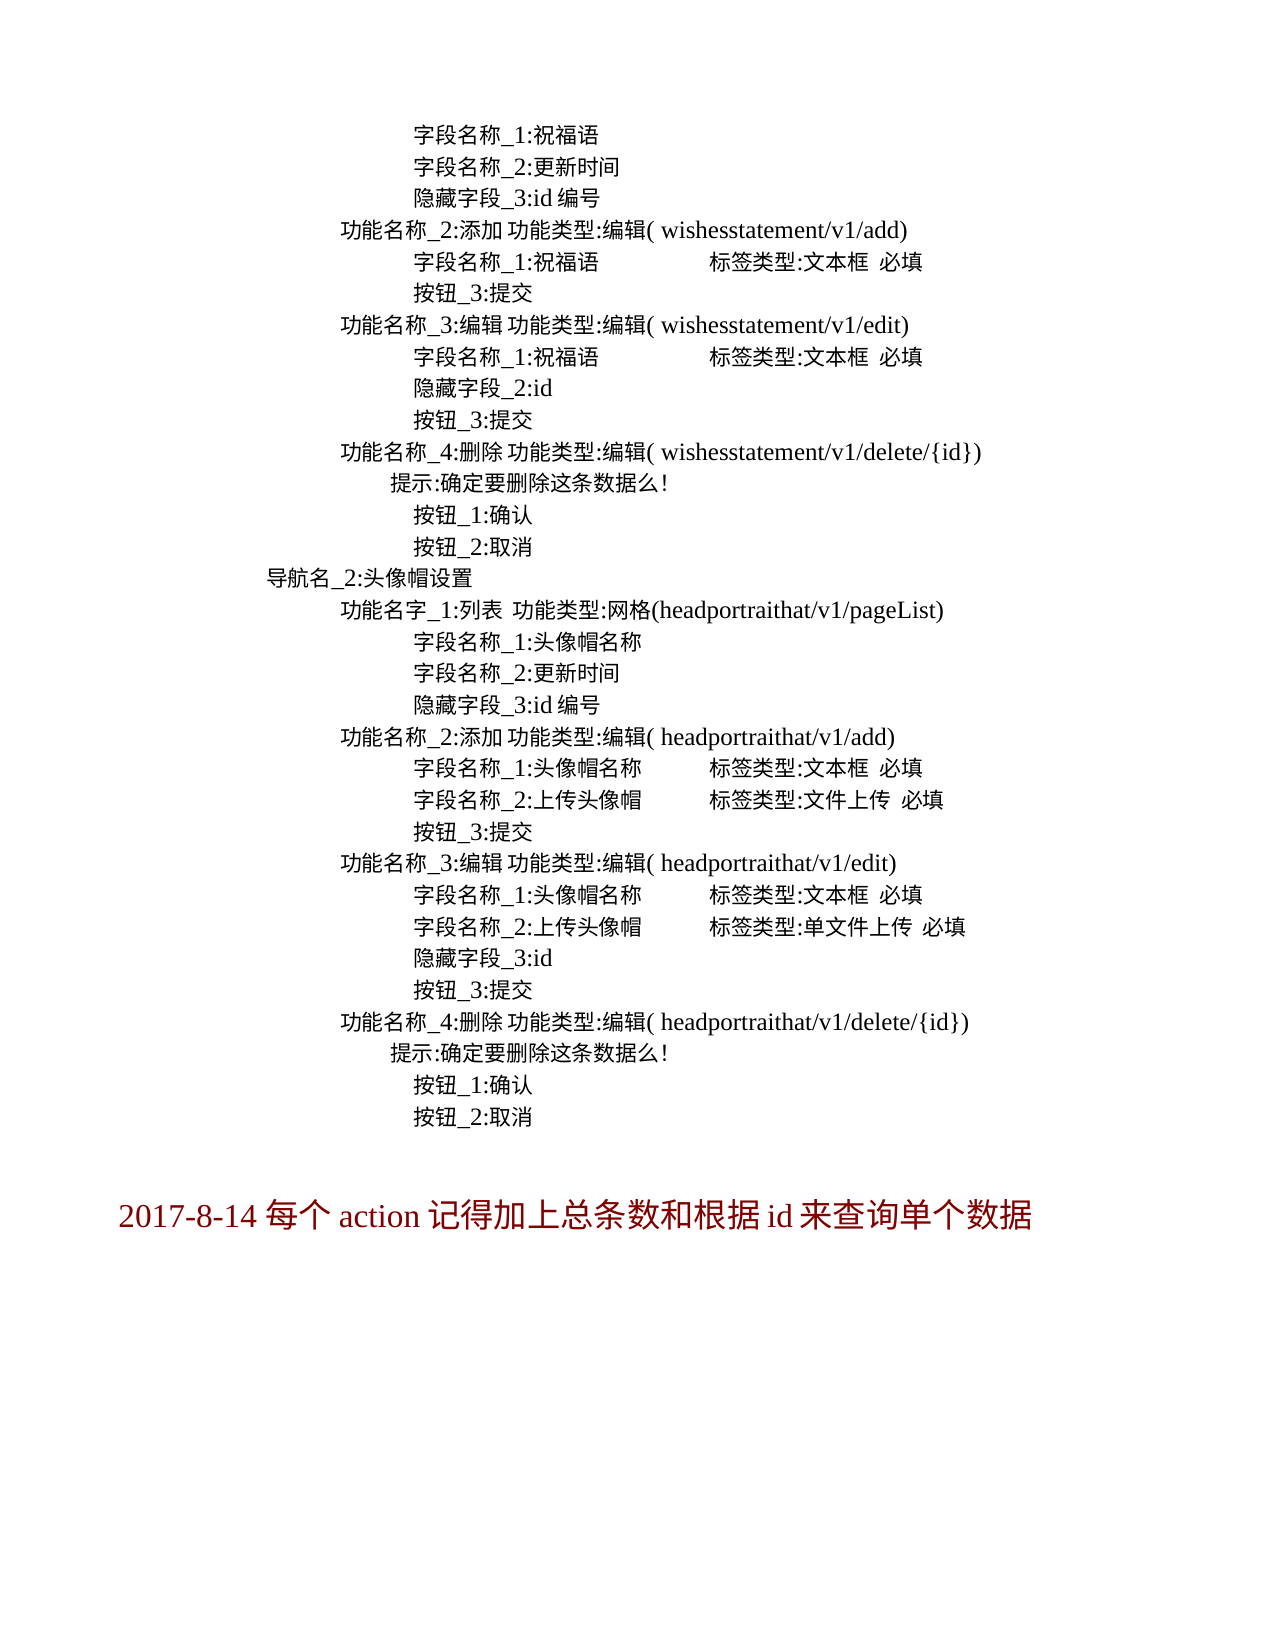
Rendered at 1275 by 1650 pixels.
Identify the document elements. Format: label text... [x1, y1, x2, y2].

text 隐藏字段_3:id编号 [118, 688, 1157, 720]
text 按钮_3:提交 [118, 276, 1157, 308]
text 隐藏字段_2:id [118, 371, 1157, 403]
text 字段名称_1:头像帽名称 标签类型:文本框 必填 [118, 751, 1157, 783]
text 提示:确定要删除这条数据么！ [118, 466, 1157, 498]
text 功能名称_2:添加 功能类型:编辑( headportraithat/v1/add) [118, 720, 1157, 751]
text 按钮_2:取消 [118, 1100, 1157, 1131]
text 按钮_1:确认 [118, 498, 1157, 530]
text 字段名称_2:更新时间 [118, 656, 1157, 688]
text 隐藏字段_3:id [118, 941, 1157, 973]
text 功能名称_3:编辑 功能类型:编辑( headportraithat/v1/edit) [118, 846, 1157, 878]
text 功能名称_4:删除 功能类型:编辑( headportraithat/v1/delete/{id}) [118, 1005, 1157, 1036]
text 功能名字_1:列表 功能类型:网格(headportraithat/v1/pageList) [118, 593, 1157, 625]
text 按钮_3:提交 [118, 403, 1157, 435]
text 字段名称_2:上传头像帽 标签类型:单文件上传 必填 [118, 910, 1157, 941]
text 字段名称_1:祝福语 [118, 118, 1157, 150]
text 字段名称_1:头像帽名称 标签类型:文本框 必填 [118, 878, 1157, 910]
text 按钮_3:提交 [118, 973, 1157, 1005]
text 按钮_1:确认 [118, 1068, 1157, 1100]
text 导航名_2:头像帽设置 [118, 561, 1157, 593]
text 字段名称_2:上传头像帽 标签类型:文件上传 必填 [118, 783, 1157, 815]
text 2017-8-14 每个action记得加上总条数和根据id来查询单个数据 [118, 1189, 1157, 1237]
text 按钮_3:提交 [118, 815, 1157, 846]
text 提示:确定要删除这条数据么！ [118, 1036, 1157, 1068]
text 功能名称_3:编辑 功能类型:编辑( wishesstatement/v1/edit) [118, 308, 1157, 340]
text 字段名称_1:祝福语 标签类型:文本框 必填 [118, 340, 1157, 371]
text 字段名称_2:更新时间 [118, 150, 1157, 181]
text 功能名称_2:添加 功能类型:编辑( wishesstatement/v1/add) [118, 213, 1157, 245]
text 隐藏字段_3:id编号 [118, 181, 1157, 213]
text 按钮_2:取消 [118, 530, 1157, 561]
text 字段名称_1:头像帽名称 [118, 625, 1157, 656]
text 功能名称_4:删除 功能类型:编辑( wishesstatement/v1/delete/{id}) [118, 435, 1157, 466]
text 字段名称_1:祝福语 标签类型:文本框 必填 [118, 245, 1157, 276]
